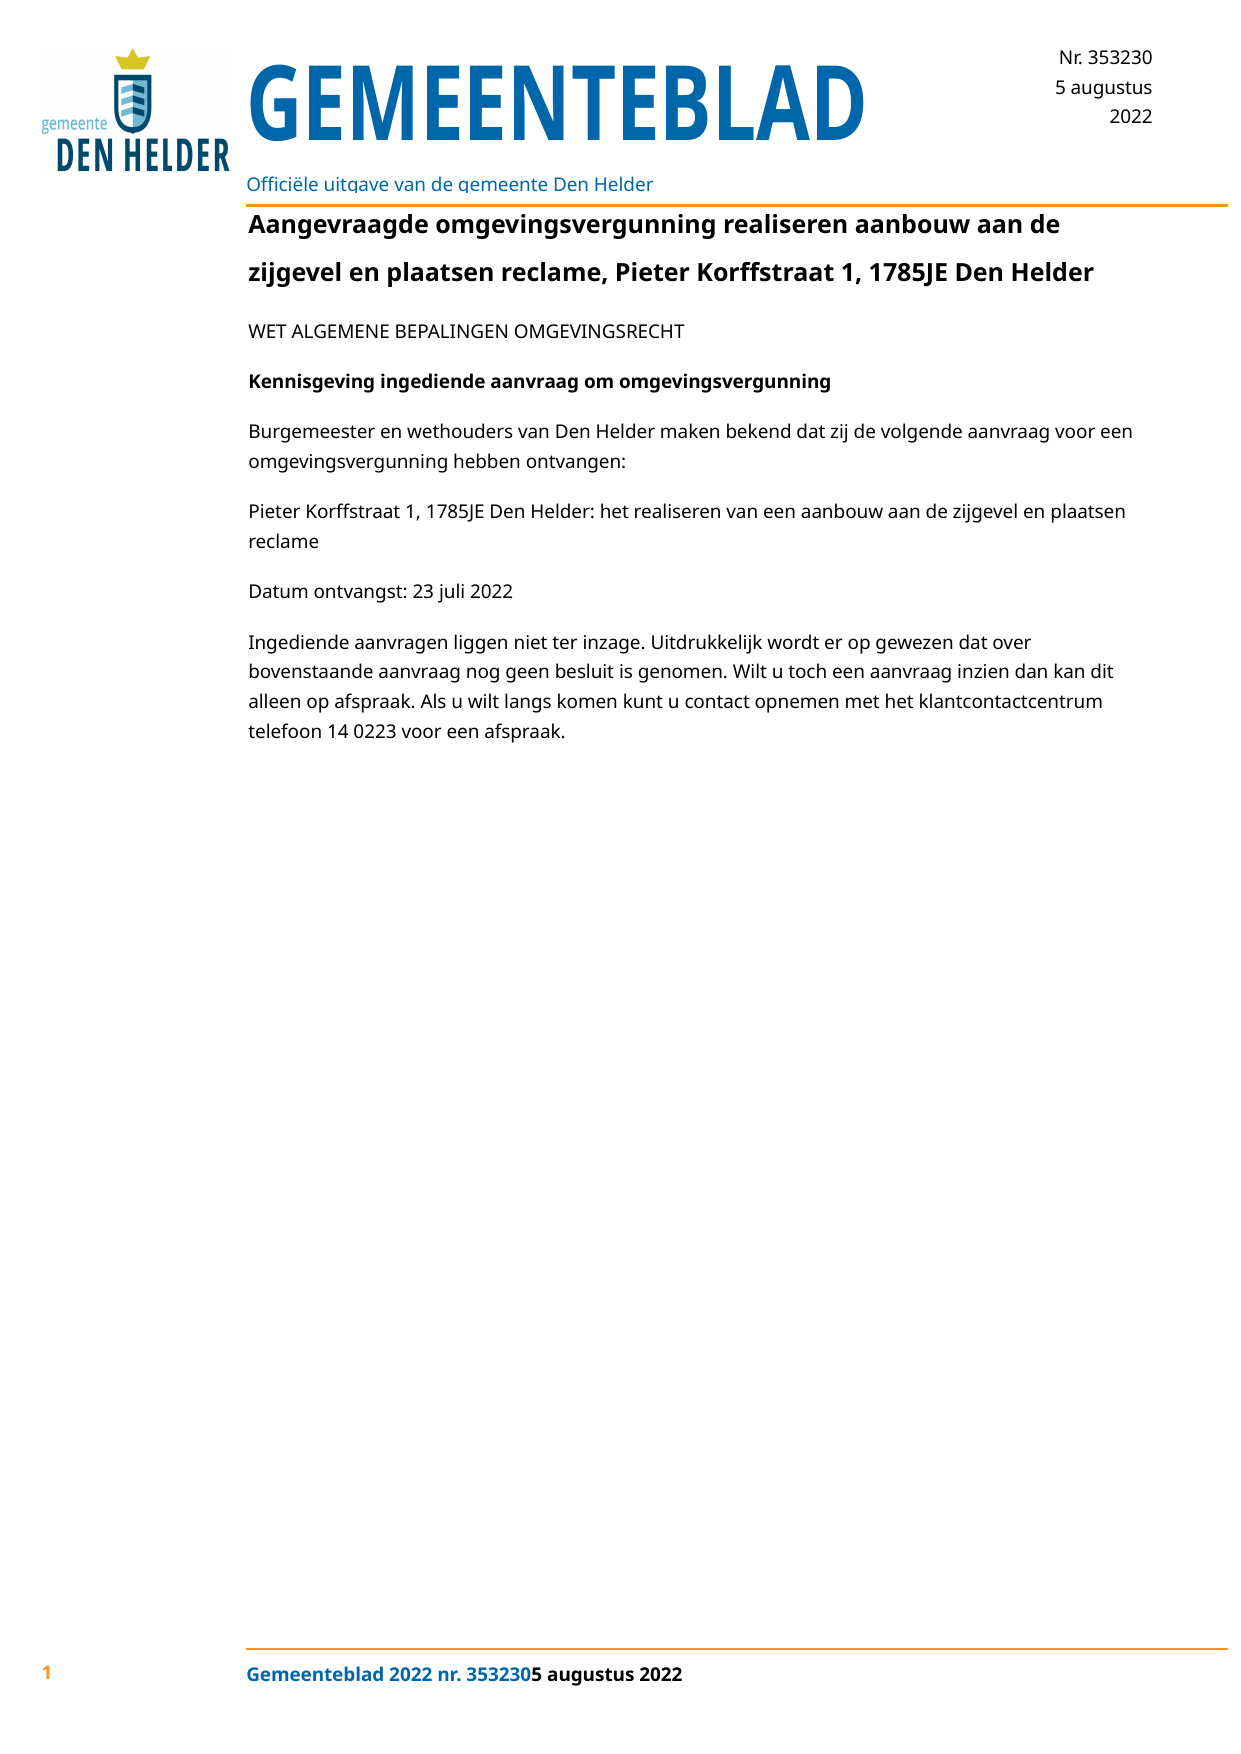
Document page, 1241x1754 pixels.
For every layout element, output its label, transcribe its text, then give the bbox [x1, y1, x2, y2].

text Aangevraagde omgevingsvergunning realiseren aanbouw aan de zijgevel en plaatsen reclame, Pieter Korffstraat 1, 1785JE Den Helder [248, 207, 1152, 288]
text Kennisgeving ingediende aanvraag om omgevingsvergunning [248, 368, 1152, 394]
text Pieter Korffstraat 1, 1785JE Den Helder: het realiseren van een aanbouw aan de zijgevel en plaatsen reclame [248, 499, 1152, 554]
picture [220, 160, 224, 172]
text Datum ontvangst: 23 juli 2022 [248, 579, 1152, 604]
picture [63, 144, 68, 165]
picture [182, 144, 187, 165]
picture [41, 47, 231, 172]
picture [100, 154, 106, 172]
text WET ALGEMENE BEPALINGEN OMGEVINGSRECHT [248, 318, 1152, 344]
text Ingediende aanvragen liggen niet ter inzage. Uitdrukkelijk wordt er op gewezen dat over bovenstaande aanvraag nog geen besluit is genomen. Wilt u toch een aanvraag inzien dan kan dit alleen op afspraak. Als u wilt langs komen kunt u contact opnemen met het klantcontactcentrum telefoon 14 0223 voor een afspraak. [248, 629, 1152, 744]
picture [130, 157, 135, 172]
text Burgemeester en wethouders van Den Helder maken bekend dat zij de volgende aanvraag voor een omgevingsvergunning hebben ontvangen: [248, 419, 1152, 474]
